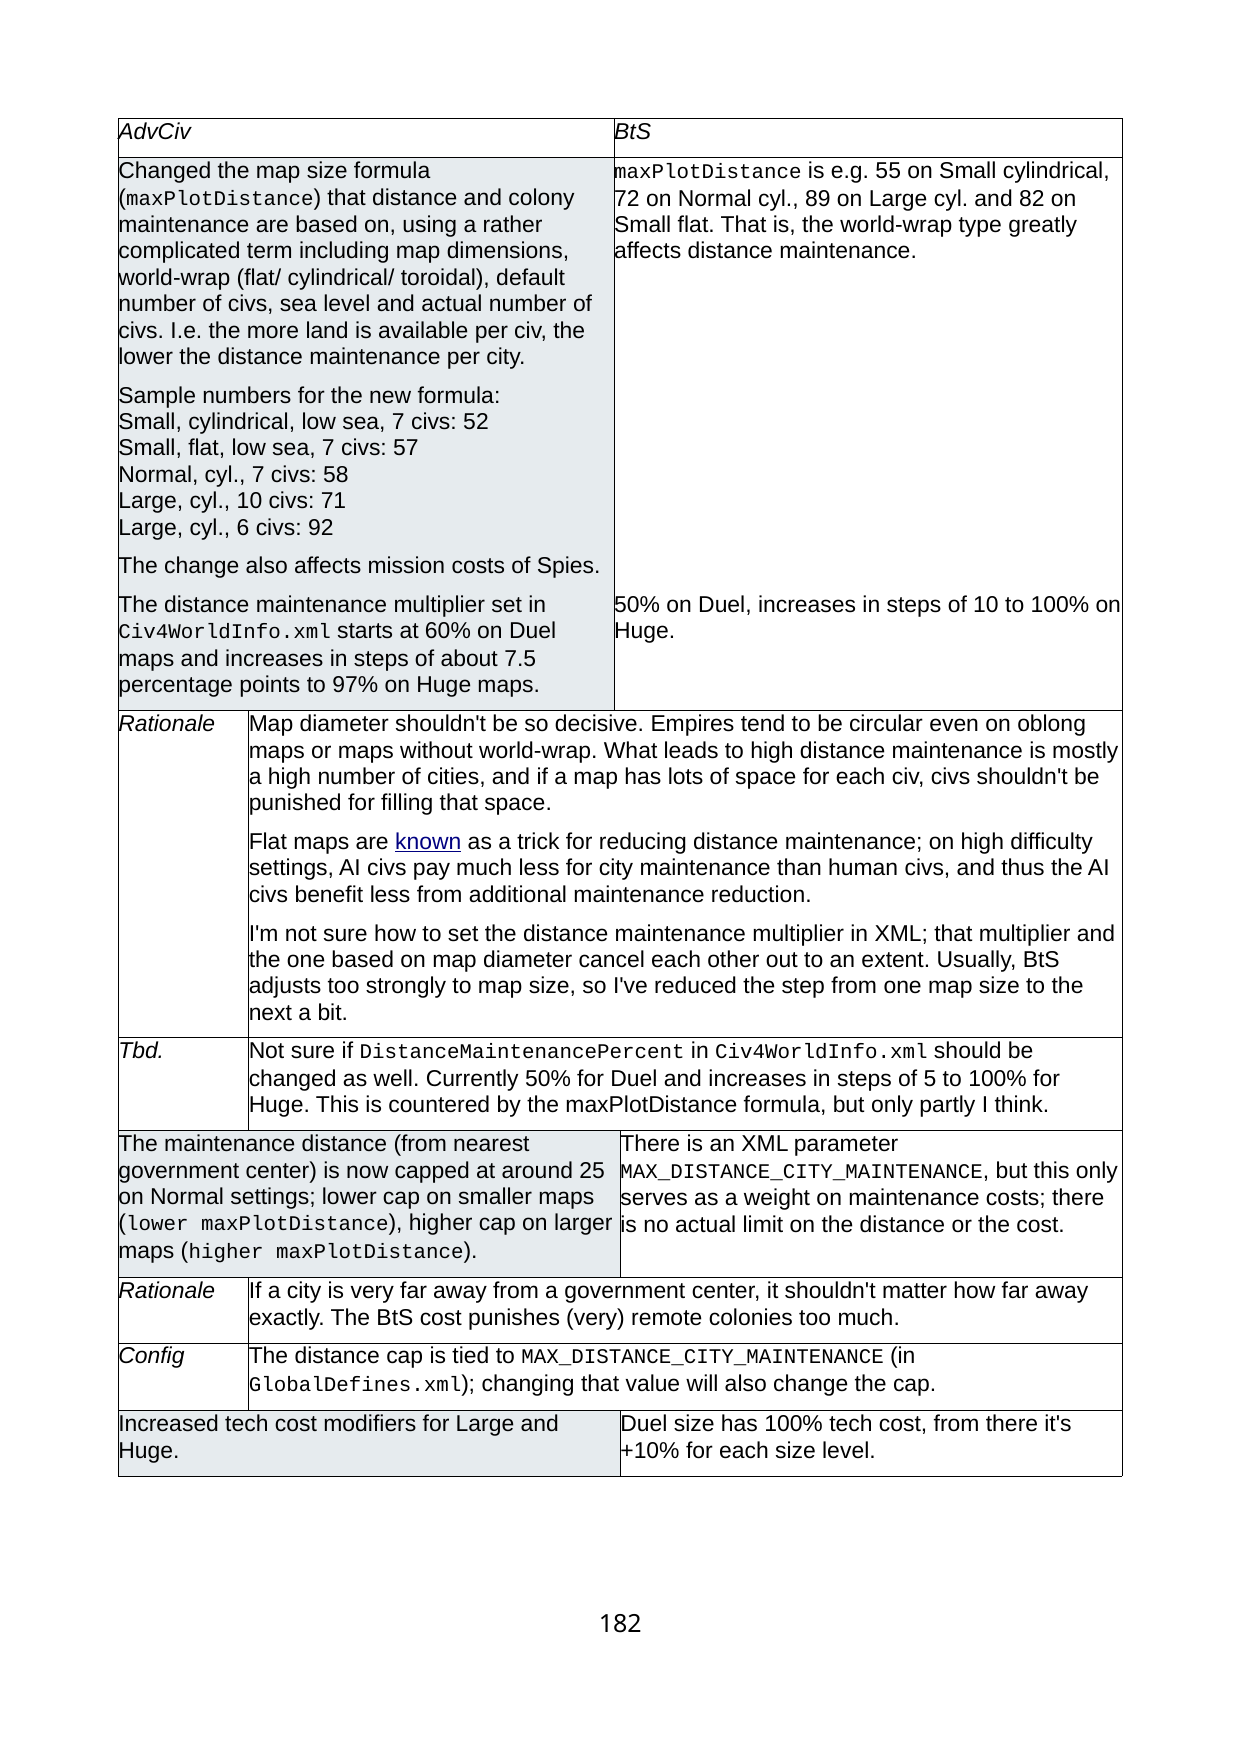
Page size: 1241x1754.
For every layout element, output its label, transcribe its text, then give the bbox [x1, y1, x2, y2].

table_cell AdvCiv [119, 119, 614, 157]
table_cell Changed the map size formula (maxPlotDistance) that distance and colony maintenance are based on, using a rather complicated term including map dimensions, world-wrap (flat/ cylindrical/ toroidal), default number of civs, sea level and actual number of civs. I.e. the more land is available per civ, the lower the distance maintenance per city. Sample numbers for the new formula: Small, cylindrical, low sea, 7 civs: 52 Small, flat, low sea, 7 civs: 57 Normal, cyl., 7 civs: 58 Large, cyl., 10 civs: 71 Large, cyl., 6 civs: 92 The change also affects mission costs of Spies. The distance maintenance multiplier set in Civ4WorldInfo.xml starts at 60% on Duel maps and increases in steps of about 7.5 percentage points to 97% on Huge maps. [119, 158, 614, 710]
table_cell Rationale [119, 1278, 248, 1342]
table_cell Increased tech cost modifiers for Large and Huge. [119, 1411, 620, 1476]
table_cell There is an XML parameter MAX_DISTANCE_CITY_MAINTENANCE, but this only serves as a weight on maintenance costs; there is no actual limit on the distance or the cost. [621, 1131, 1122, 1277]
table_cell BtS [615, 119, 1122, 157]
table_cell The distance cap is tied to MAX_DISTANCE_CITY_MAINTENANCE (in GlobalDefines.xml); changing that value will also change the cap. [249, 1344, 1122, 1410]
table_cell Duel size has 100% tech cost, from there it's +10% for each size level. [621, 1411, 1122, 1476]
table_cell Rationale [119, 711, 248, 1037]
table_cell Tbd. [119, 1038, 248, 1130]
table_cell maxPlotDistance is e.g. 55 on Small cylindrical, 72 on Normal cyl., 89 on Large cyl. and 82 on Small flat. That is, the world-wrap type greatly affects distance maintenance. 50% on Duel, increases in steps of 10 to 100% on Huge. [615, 158, 1122, 710]
table_cell Config [119, 1344, 248, 1410]
table_cell If a city is very far away from a government center, it shouldn't matter how far away exactly. The BtS cost punishes (very) remote colonies too much. [249, 1278, 1122, 1342]
table_cell Not sure if DistanceMaintenancePercent in Civ4WorldInfo.xml should be changed as well. Currently 50% for Duel and increases in steps of 5 to 100% for Huge. This is countered by the maxPlotDistance formula, but only partly I think. [249, 1038, 1122, 1130]
table_cell Map diameter shouldn't be so decisive. Empires tend to be circular even on oblong maps or maps without world-wrap. What leads to high distance maintenance is mostly a high number of cities, and if a map has lots of space for each civ, civs shouldn't be punished for filling that space. Flat maps are known as a trick for reducing distance maintenance; on high difficulty settings, AI civs pay much less for city maintenance than human civs, and thus the AI civs benefit less from additional maintenance reduction. I'm not sure how to set the distance maintenance multiplier in XML; that multiplier and the one based on map diameter cancel each other out to an extent. Usually, BtS adjusts too strongly to map size, so I've reduced the step from one map size to the next a bit. [249, 711, 1122, 1037]
table_cell The maintenance distance (from nearest government center) is now capped at around 25 on Normal settings; lower cap on smaller maps (lower maxPlotDistance), higher cap on larger maps (higher maxPlotDistance). [119, 1131, 620, 1277]
